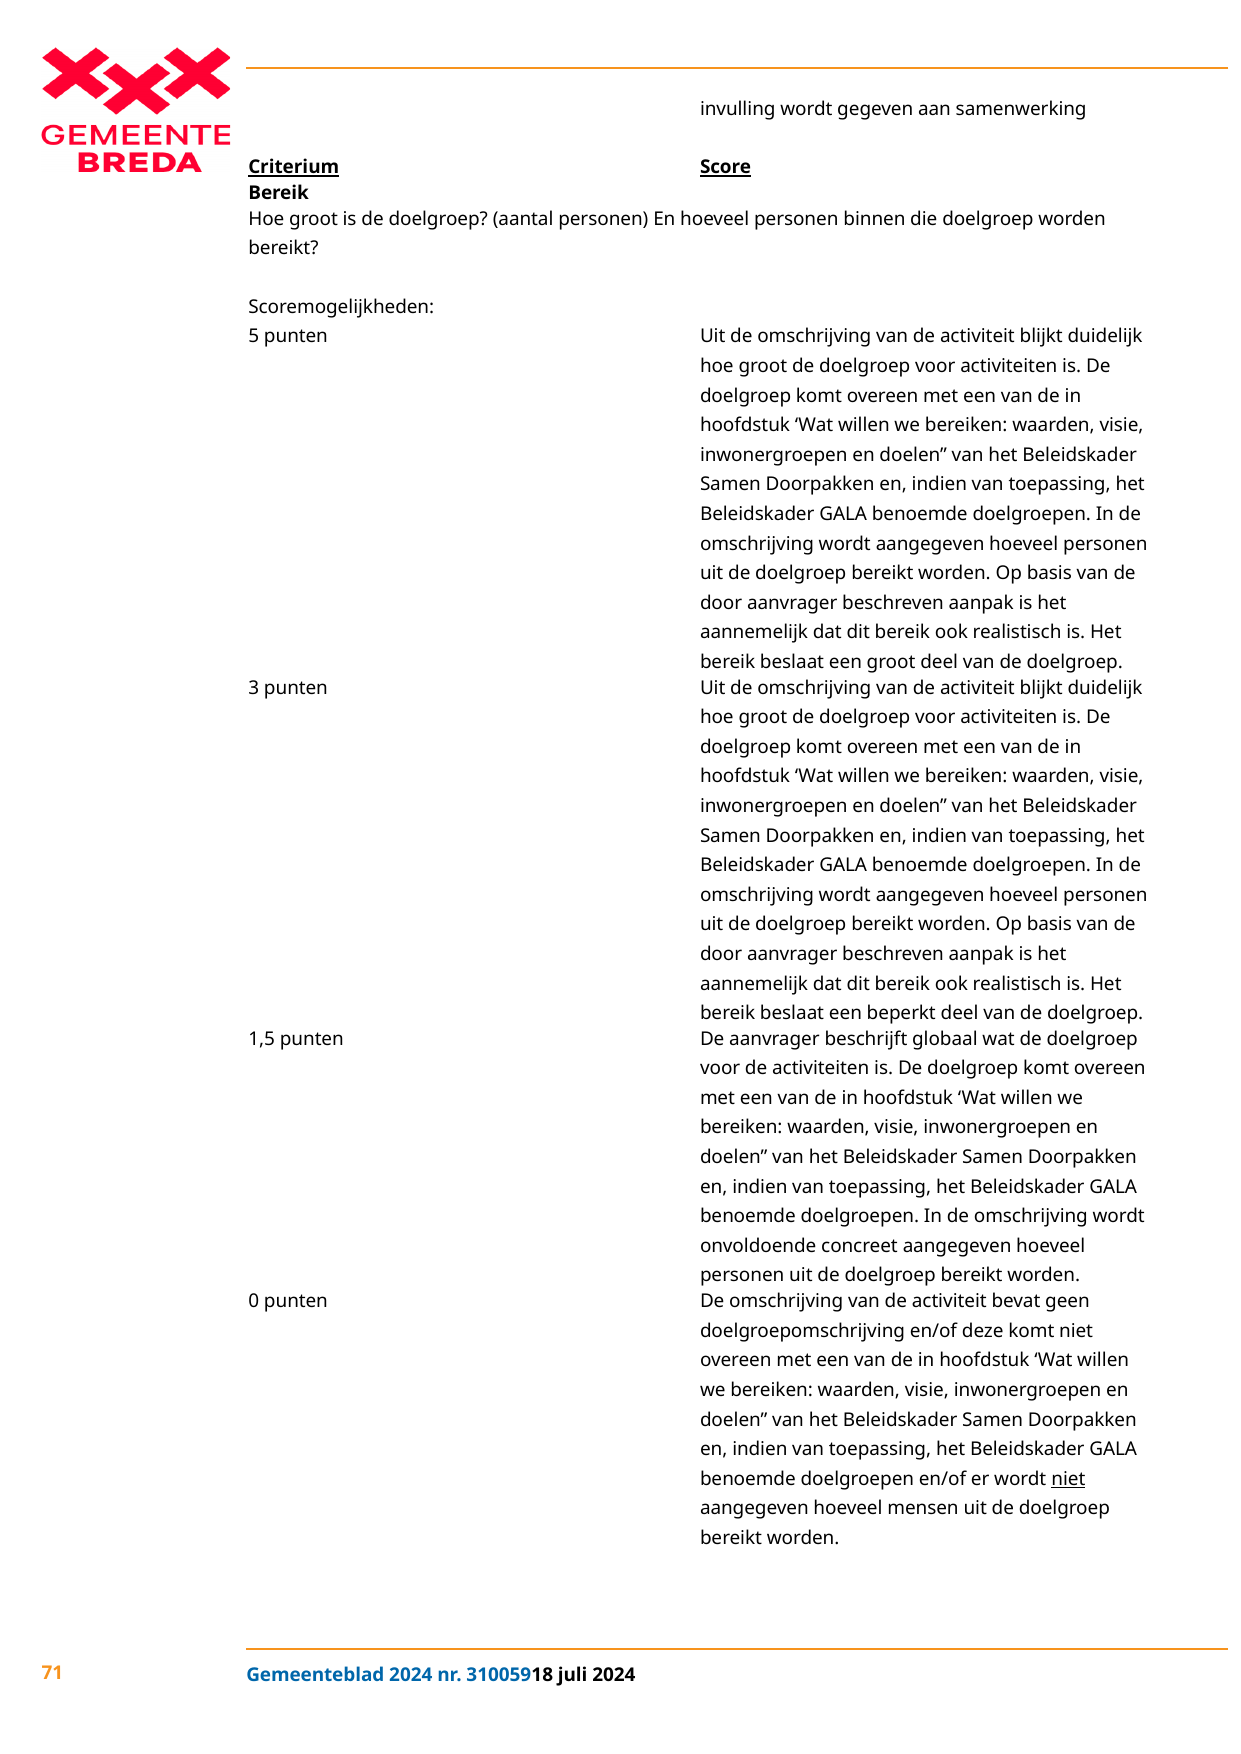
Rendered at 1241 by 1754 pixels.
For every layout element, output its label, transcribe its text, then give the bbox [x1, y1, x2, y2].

table_cell Bereik [248, 179, 700, 205]
table_cell 1,5 punten [248, 1025, 700, 1287]
table_cell Uit de omschrijving van de activiteit blijkt duidelijk hoe groot de doelgroep voor activiteiten is. De doelgroep komt overeen met een van de in hoofdstuk ‘Wat willen we bereiken: waarden, visie, inwonergroepen en doelen” van het Beleidskader Samen Doorpakken en, indien van toepassing, het Beleidskader GALA benoemde doelgroepen. In de omschrijving wordt aangegeven hoeveel personen uit de doelgroep bereikt worden. Op basis van de door aanvrager beschreven aanpak is het aannemelijk dat dit bereik ook realistisch is. Het bereik beslaat een beperkt deel van de doelgroep. [700, 674, 1152, 1025]
table_cell [248, 95, 700, 121]
table_cell [700, 179, 1152, 205]
table_header Score [700, 154, 1152, 179]
text Scoremogelijkheden: [248, 293, 1152, 319]
table_cell invulling wordt gegeven aan samenwerking [700, 95, 1152, 121]
picture [41, 47, 231, 172]
table_cell 3 punten [248, 674, 700, 1025]
table_cell De aanvrager beschrijft globaal wat de doelgroep voor de activiteiten is. De doelgroep komt overeen met een van de in hoofdstuk ‘Wat willen we bereiken: waarden, visie, inwonergroepen en doelen” van het Beleidskader Samen Doorpakken en, indien van toepassing, het Beleidskader GALA benoemde doelgroepen. In de omschrijving wordt onvoldoende concreet aangegeven hoeveel personen uit de doelgroep bereikt worden. [700, 1025, 1152, 1287]
table_cell Hoe groot is de doelgroep? (aantal personen) En hoeveel personen binnen die doelgroep worden bereikt? [248, 205, 1152, 260]
table_header Uit de omschrijving van de activiteit blijkt duidelijk hoe groot de doelgroep voor activiteiten is. De doelgroep komt overeen met een van de in hoofdstuk ‘Wat willen we bereiken: waarden, visie, inwonergroepen en doelen” van het Beleidskader Samen Doorpakken en, indien van toepassing, het Beleidskader GALA benoemde doelgroepen. In de omschrijving wordt aangegeven hoeveel personen uit de doelgroep bereikt worden. Op basis van de door aanvrager beschreven aanpak is het aannemelijk dat dit bereik ook realistisch is. Het bereik beslaat een groot deel van de doelgroep. [700, 323, 1152, 674]
table_header 5 punten [248, 323, 700, 674]
table_header Criterium [248, 154, 700, 179]
table_cell De omschrijving van de activiteit bevat geen doelgroepomschrijving en/of deze komt niet overeen met een van de in hoofdstuk ‘Wat willen we bereiken: waarden, visie, inwonergroepen en doelen” van het Beleidskader Samen Doorpakken en, indien van toepassing, het Beleidskader GALA benoemde doelgroepen en/of er wordt niet aangegeven hoeveel mensen uit de doelgroep bereikt worden. [700, 1288, 1152, 1550]
table_cell 0 punten [248, 1288, 700, 1550]
